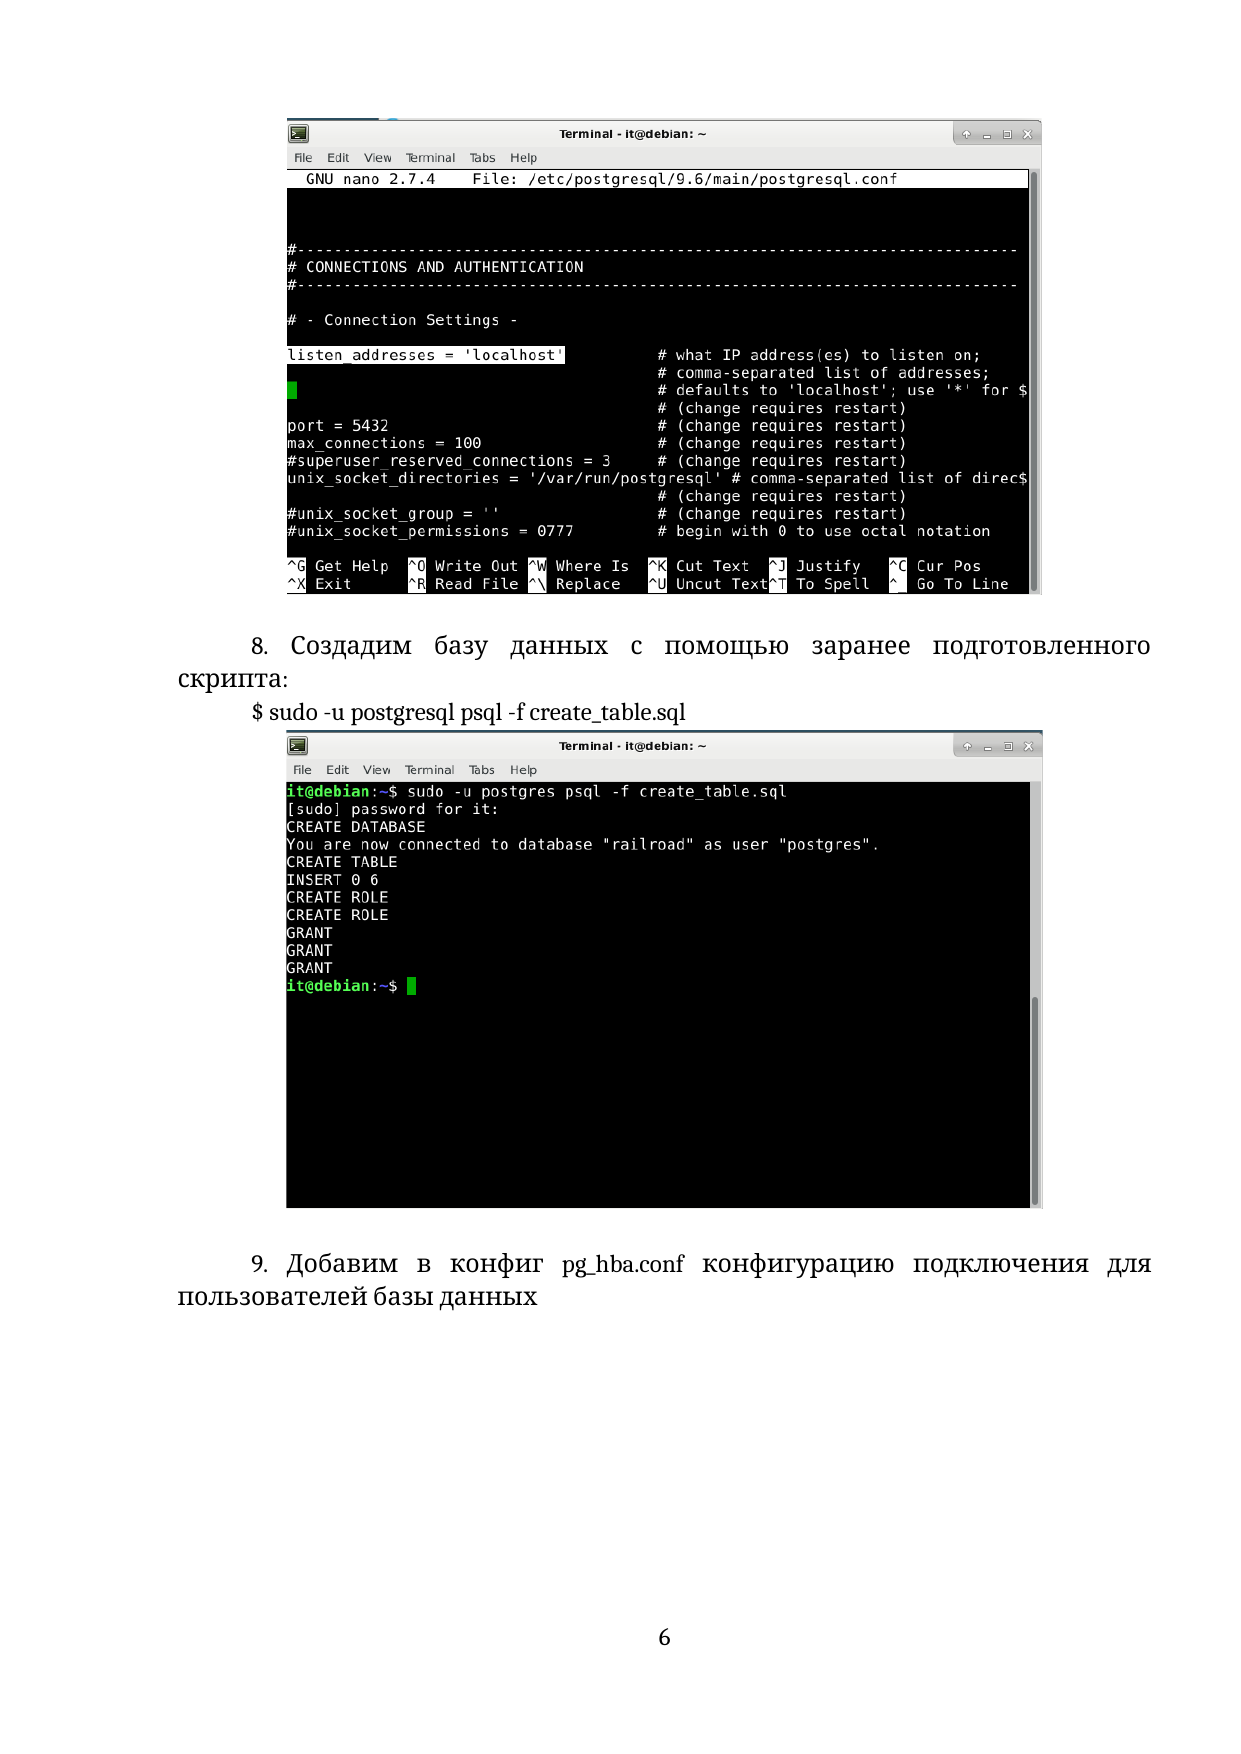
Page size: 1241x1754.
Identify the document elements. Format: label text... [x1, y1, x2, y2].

text 8. Создадим базу данных с помощью заранее подготовленного скрипта: [177, 632, 1152, 693]
text $ sudo -u postgresql psql -f create_table.sql [177, 698, 1152, 726]
text 9. Добавим в конфиг pg_hba.conf конфигурацию подключения для пользователей базы данных [177, 1250, 1152, 1311]
picture [286, 730, 1043, 1209]
picture [287, 118, 1042, 595]
